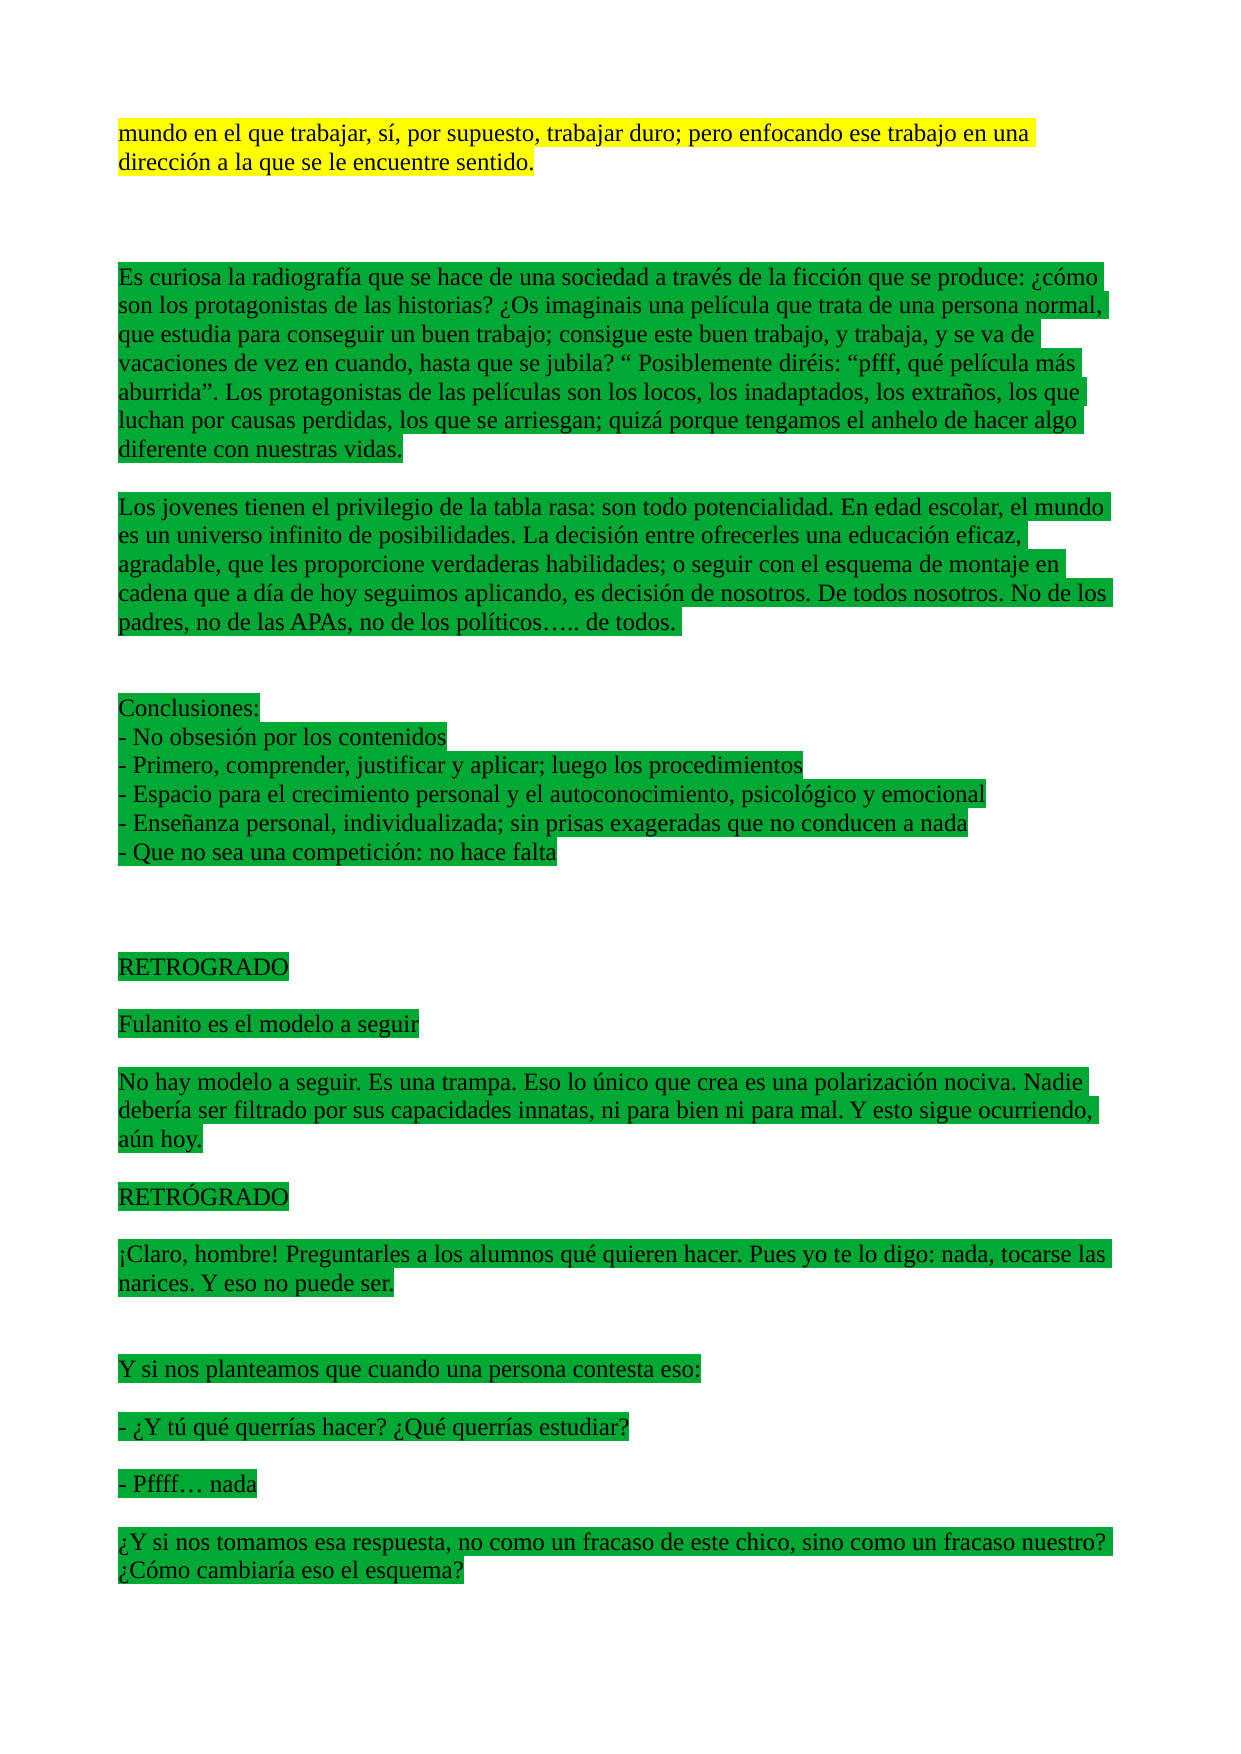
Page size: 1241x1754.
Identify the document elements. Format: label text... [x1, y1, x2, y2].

text ¿Y si nos tomamos esa respuesta, no como un fracaso de este chico, sino como un fracaso nuestro? ¿Cómo cambiaría eso el esquema? [118, 1527, 1122, 1584]
text RETROGRADO [118, 952, 1122, 981]
text Es curiosa la radiografía que se hace de una sociedad a través de la ficción que se produce: ¿cómo son los protagonistas de las historias? ¿Os imaginais una película que trata de una persona normal, que estudia para conseguir un buen trabajo; consigue este buen trabajo, y trabaja, y se va de vacaciones de vez en cuando, hasta que se jubila? “ Posiblemente diréis: “pfff, qué película más aburrida”. Los protagonistas de las películas son los locos, los inadaptados, los extraños, los que luchan por causas perdidas, los que se arriesgan; quizá porque tengamos el anhelo de hacer algo diferente con nuestras vidas. [118, 262, 1122, 463]
text - Espacio para el crecimiento personal y el autoconocimiento, psicológico y emocional [118, 779, 1122, 808]
text - Primero, comprender, justificar y aplicar; luego los procedimientos [118, 751, 1122, 779]
text ¡Claro, hombre! Preguntarles a los alumnos qué quieren hacer. Pues yo te lo digo: nada, tocarse las narices. Y eso no puede ser. [118, 1239, 1122, 1297]
text - Enseñanza personal, individualizada; sin prisas exageradas que no conducen a nada [118, 808, 1122, 837]
text Conclusiones: [118, 693, 1122, 722]
text No hay modelo a seguir. Es una trampa. Eso lo único que crea es una polarización nociva. Nadie debería ser filtrado por sus capacidades innatas, ni para bien ni para mal. Y esto sigue ocurriendo, aún hoy. [118, 1067, 1122, 1153]
text - ¿Y tú qué querrías hacer? ¿Qué querrías estudiar? [118, 1412, 1122, 1441]
text - No obsesión por los contenidos [118, 722, 1122, 751]
text Fulanito es el modelo a seguir [118, 1009, 1122, 1038]
text - Pffff… nada [118, 1469, 1122, 1498]
text Los jovenes tienen el privilegio de la tabla rasa: son todo potencialidad. En edad escolar, el mundo es un universo infinito de posibilidades. La decisión entre ofrecerles una educación eficaz, agradable, que les proporcione verdaderas habilidades; o seguir con el esquema de montaje en cadena que a día de hoy seguimos aplicando, es decisión de nosotros. De todos nosotros. No de los padres, no de las APAs, no de los políticos….. de todos. [118, 492, 1122, 636]
text - Que no sea una competición: no hace falta [118, 837, 1122, 866]
text Y si nos planteamos que cuando una persona contesta eso: [118, 1354, 1122, 1383]
text RETRÓGRADO [118, 1182, 1122, 1211]
text mundo en el que trabajar, sí, por supuesto, trabajar duro; pero enfocando ese trabajo en una dirección a la que se le encuentre sentido. [118, 118, 1122, 176]
